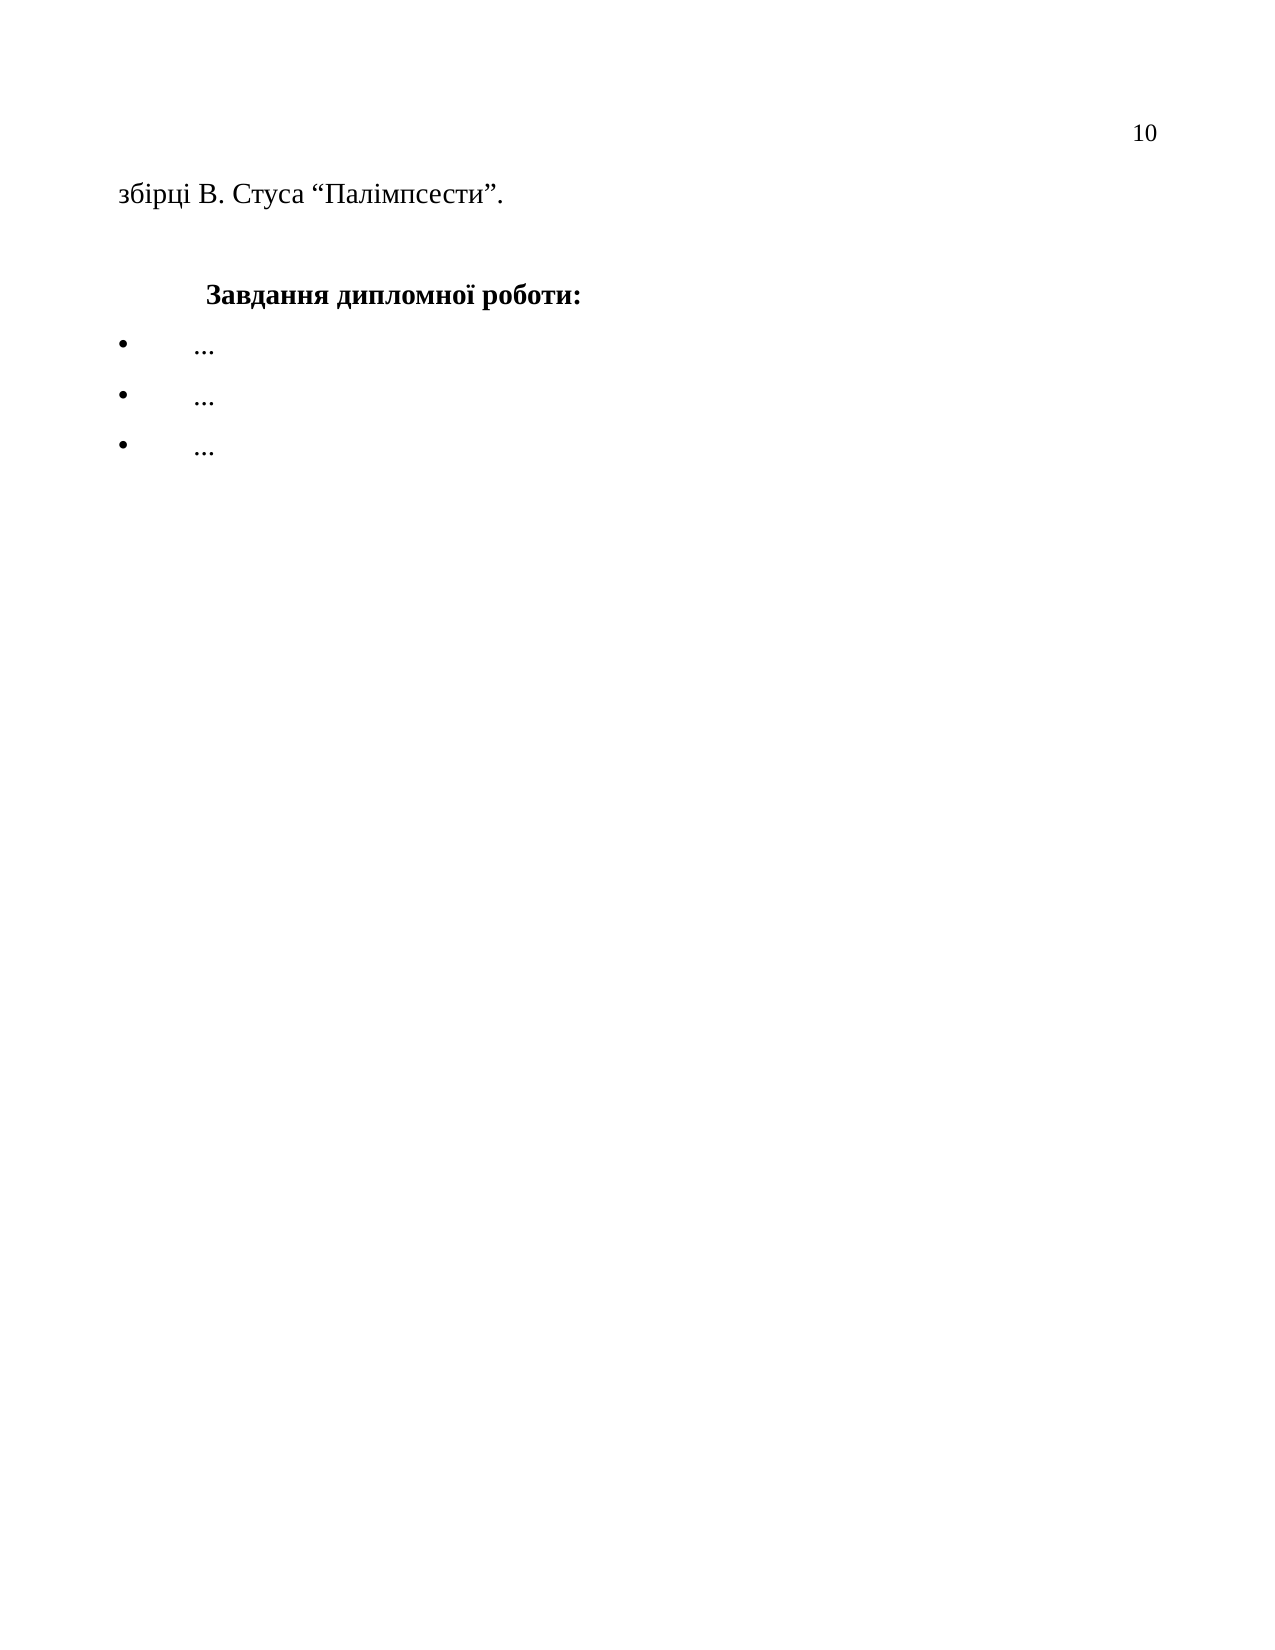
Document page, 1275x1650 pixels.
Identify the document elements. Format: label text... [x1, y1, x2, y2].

text Завдання дипломної роботи: [118, 277, 1157, 311]
list ... [118, 378, 1157, 411]
text збірці В. Стуса “Палімпсести”. [118, 176, 1157, 210]
list ... [118, 327, 1157, 361]
list ... [118, 428, 1157, 462]
